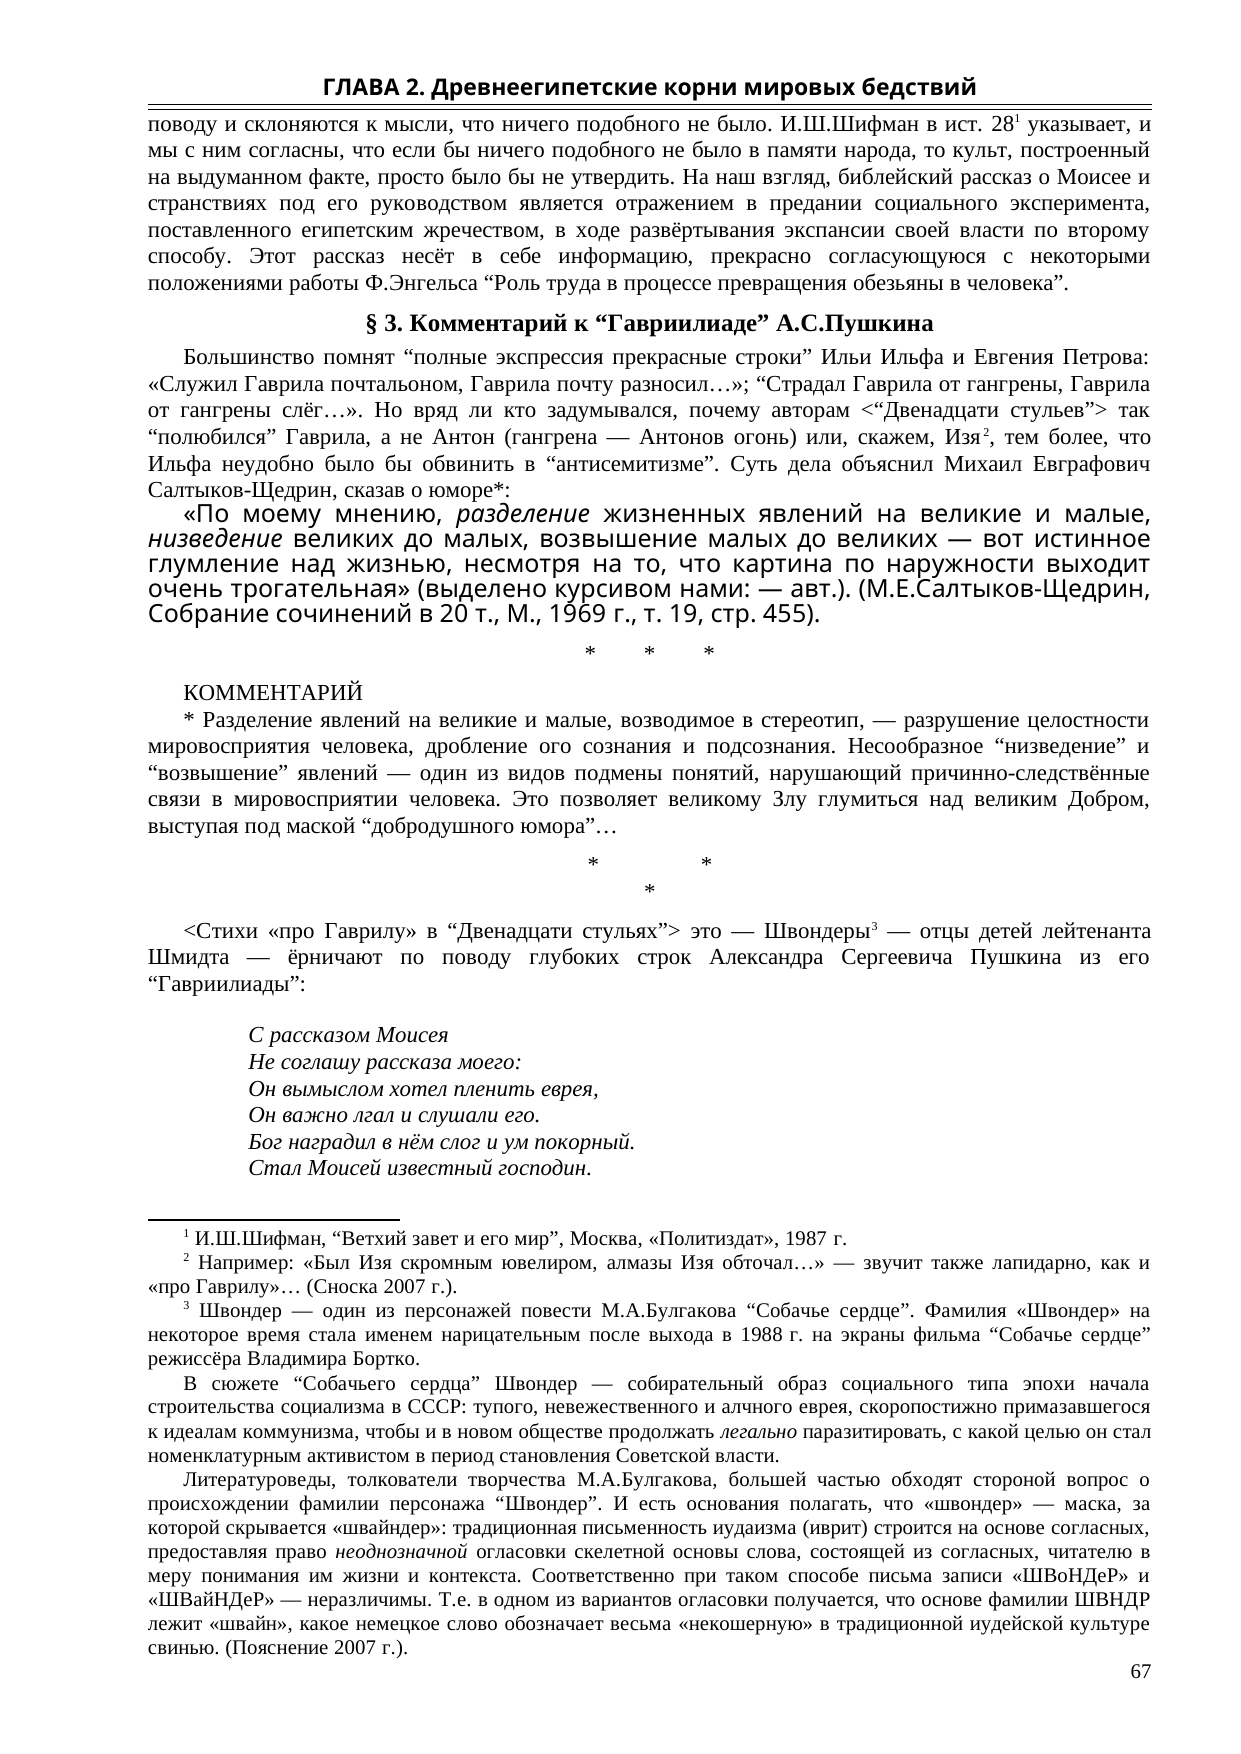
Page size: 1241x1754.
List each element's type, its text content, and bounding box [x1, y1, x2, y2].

subtitle § 3. Комментарий к “Гавриилиаде” А.С.Пушкина [148, 308, 1152, 337]
text * * * [148, 640, 1152, 667]
text В сюжете “Собачьего сердца” Швондер — собирательный образ социального типа эпохи начала строительства социализма в СССР: тупого, невежественного и алчного еврея, скоропостижно примазавшегося к идеалам коммунизма, чтобы и в новом обществе продолжать легально паразитировать, с какой целью он стал номенклатурным активистом в период становления Советской власти. [148, 1370, 1152, 1467]
text <Стихи «про Гаврилу» в “Двенадцати стульях”> это — Швондеры — отцы детей лейтенанта Шмидта — ёрничают по поводу глубоких строк Александра Сергеевича Пушкина из его “Гавриилиады”: [148, 917, 1152, 996]
text поводу и склоняются к мысли, что ничего подобного не было. И.Ш.Шифман в ист. 28 указывает, и мы с ним согласны, что если бы ничего подобного не было в памяти народа, то культ, построенный на выдуманном факте, просто было бы не утвердить. На наш взгляд, библейский рассказ о Моисее и странствиях под его руко­водством является отражением в предании социального эксперимента, поставленного египетским жречеством, в ходе развёртывания экспансии своей власти по второму способу. Этот рассказ несёт в себе информацию, прекрасно согласующуюся с некоторыми положениями работы Ф.Энгельса “Роль труда в процессе превращения обезьяны в человека”. [148, 110, 1152, 295]
text «По моему мнению, разделение жизненных явлений на великие и малые, низведение великих до малых, возвышение малых до великих — вот истинное глумление над жизнью, несмотря на то, что картина по наружности выходит очень трогательная» (выделено курсивом нами: — авт.). (М.Е.Салтыков-Щедрин, Собрание сочинений в 20 т., М., 1969 г., т. 19, стр. 455). [148, 502, 1152, 627]
text С рассказом Моисея Не соглашу рассказа моего: Он вымыслом хотел пленить еврея, Он важно лгал и слушали его. Бог наградил в нём слог и ум покорный. Стал Моисей известный господин. [248, 1021, 1152, 1181]
text Большинство помнят “полные экспрессия прекрасные строки” Ильи Ильфа и Евгения Петрова: «Служил Гаврила почтальоном, Гаврила почту разносил…»; “Страдал Гаврила от гангрены, Гаврила от гангрены слёг…». Но вряд ли кто задумывался, почему авторам <“Двенадцати стульев”> так “полюбился” Гаврила, а не Антон (гангрена — Антонов огонь) или, скажем, Изя, тем более, что Ильфа неудобно было бы обвинить в “антисемитизме”. Суть дела объяснил Михаил Евграфович Салтыков-Щедрин, сказав о юморе*: [148, 343, 1152, 502]
text Например: «Был Изя скромным ювелиром, алмазы Изя обточал…» — звучит также лапидарно, как и «про Гаврилу»… (Сноска 2007 г.). [148, 1250, 1152, 1298]
text И.Ш.Шифман, “Ветхий завет и его мир”, Москва, «Политиздат», 1987 г. [148, 1226, 1152, 1250]
text Литературоведы, толкователи творчества М.А.Булгакова, большей частью обходят стороной вопрос о происхождении фамилии персонажа “Швондер”. И есть основания полагать, что «швондер» — маска, за которой скрывается «швайндер»: традиционная письменность иудаизма (иврит) строится на основе согласных, предоставляя право неоднозначной огласовки скелетной основы слова, состоящей из согласных, читателю в меру понимания им жизни и контекста. Соответственно при таком способе письма записи «ШВоНДеР» и «ШВайНДеР» — неразличимы. Т.е. в одном из вариантов огласовки получается, что основе фамилии ШВНДР лежит «швайн», какое немецкое слово обозначает весьма «некошерную» в традиционной иудейской культуре свинью. (Пояснение 2007 г.). [148, 1467, 1152, 1659]
text * Разделение явлений на великие и малые, возводимое в стереотип, — разрушение целостности мировосприятия человека, дробление ого сознания и подсознания. Несообразное “низведение” и “возвышение” явлений — один из видов подмены понятий, нарушающий причинно-следствённые связи в мировосприятии человека. Это позволяет великому Злу глумиться над великим Добром, выступая под маской “добродушного юмора”… [148, 706, 1152, 838]
text * * * [148, 851, 1152, 904]
text Швондер — один из персонажей повести М.А.Булгакова “Собачье сердце”. Фамилия «Швондер» на некоторое время стала именем нарицательным после выхода в 1988 г. на экраны фильма “Собачье сердце” режиссёра Владимира Бортко. [148, 1298, 1152, 1370]
text КОММЕНТАРИЙ [148, 679, 1152, 706]
